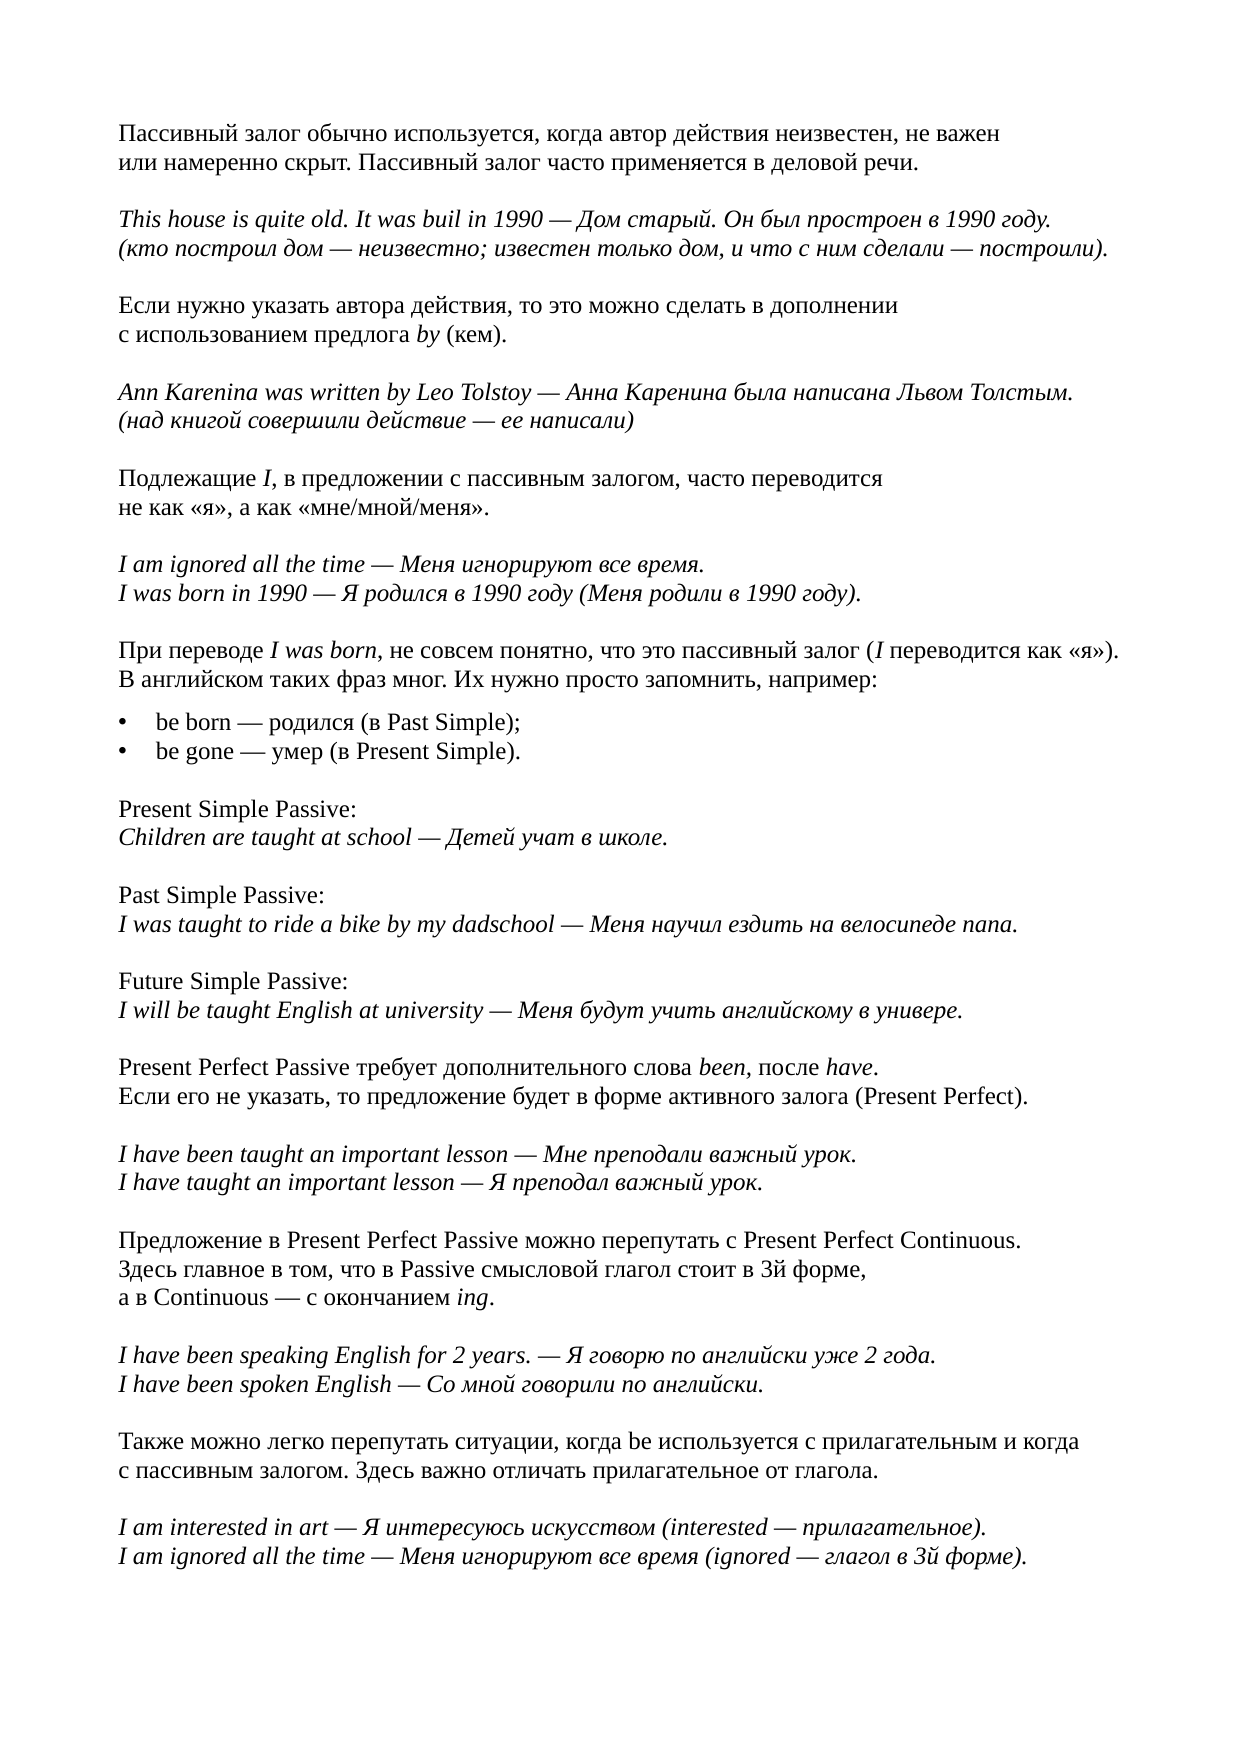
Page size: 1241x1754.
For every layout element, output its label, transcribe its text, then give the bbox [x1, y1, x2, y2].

text I have been speaking English for 2 years. — Я говорю по английски уже 2 года. [118, 1340, 1122, 1369]
text This house is quite old. It was buil in 1990 — Дом старый. Он был простроен в 1990 году. [118, 204, 1122, 233]
text Children are taught at school — Детей учат в школе. [118, 822, 1122, 851]
text Past Simple Passive: [118, 880, 1122, 909]
text (над книгой совершили действие — ее написали) [118, 406, 1122, 434]
text (кто построил дом — неизвестно; известен только дом, и что с ним сделали — построили). [118, 233, 1122, 262]
text Предложение в Present Perfect Passive можно перепутать с Present Perfect Continuous. [118, 1225, 1122, 1254]
text I am interested in art — Я интересуюсь искусством (interested — прилагательное). [118, 1512, 1122, 1541]
text Если нужно указать автора действия, то это можно сделать в дополнении [118, 291, 1122, 319]
text При переводе I was born, не совсем понятно, что это пассивный залог (I переводится как «я»). [118, 636, 1122, 664]
text а в Continuous — с окончанием ing. [118, 1282, 1122, 1311]
text Пассивный залог обычно используется, когда автор действия неизвестен, не важен [118, 118, 1122, 147]
text или намеренно скрыт. Пассивный залог часто применяется в деловой речи. [118, 147, 1122, 176]
text Present Simple Passive: [118, 794, 1122, 822]
text I have been taught an important lesson — Мне преподали важный урок. [118, 1139, 1122, 1167]
text Если его не указать, то предложение будет в форме активного залога (Present Perfect). [118, 1081, 1122, 1110]
text с использованием предлога by (кем). [118, 319, 1122, 348]
list be born — родился (в Past Simple); [118, 707, 1122, 736]
text I am ignored all the time — Меня игнорируют все время (ignored — глагол в 3й форме). [118, 1541, 1122, 1570]
text не как «я», а как «мне/мной/меня». [118, 492, 1122, 521]
text I was taught to ride a bike by my dadschool — Меня научил ездить на велосипеде папа. [118, 909, 1122, 937]
text Present Perfect Passive требует дополнительного слова been, после have. [118, 1052, 1122, 1081]
text Здесь главное в том, что в Passive смысловой глагол стоит в 3й форме, [118, 1254, 1122, 1282]
text Future Simple Passive: [118, 966, 1122, 995]
text I have been spoken English — Со мной говорили по английски. [118, 1369, 1122, 1397]
text Ann Karenina was written by Leo Tolstoy — Анна Каренина была написана Львом Толстым. [118, 377, 1122, 406]
text I am ignored all the time — Меня игнорируют все время. [118, 549, 1122, 578]
text I will be taught English at university — Меня будут учить английскому в универе. [118, 995, 1122, 1024]
text I have taught an important lesson — Я преподал важный урок. [118, 1167, 1122, 1196]
text I was born in 1990 — Я родился в 1990 году (Меня родили в 1990 году). [118, 578, 1122, 607]
text Также можно легко перепутать ситуации, когда be используется с прилагательным и когда [118, 1426, 1122, 1455]
text с пассивным залогом. Здесь важно отличать прилагательное от глагола. [118, 1455, 1122, 1484]
text В английском таких фраз мног. Их нужно просто запомнить, например: [118, 664, 1122, 693]
text Подлежащие I, в предложении с пассивным залогом, часто переводится [118, 463, 1122, 492]
list be gone — умер (в Present Simple). [118, 736, 1122, 765]
